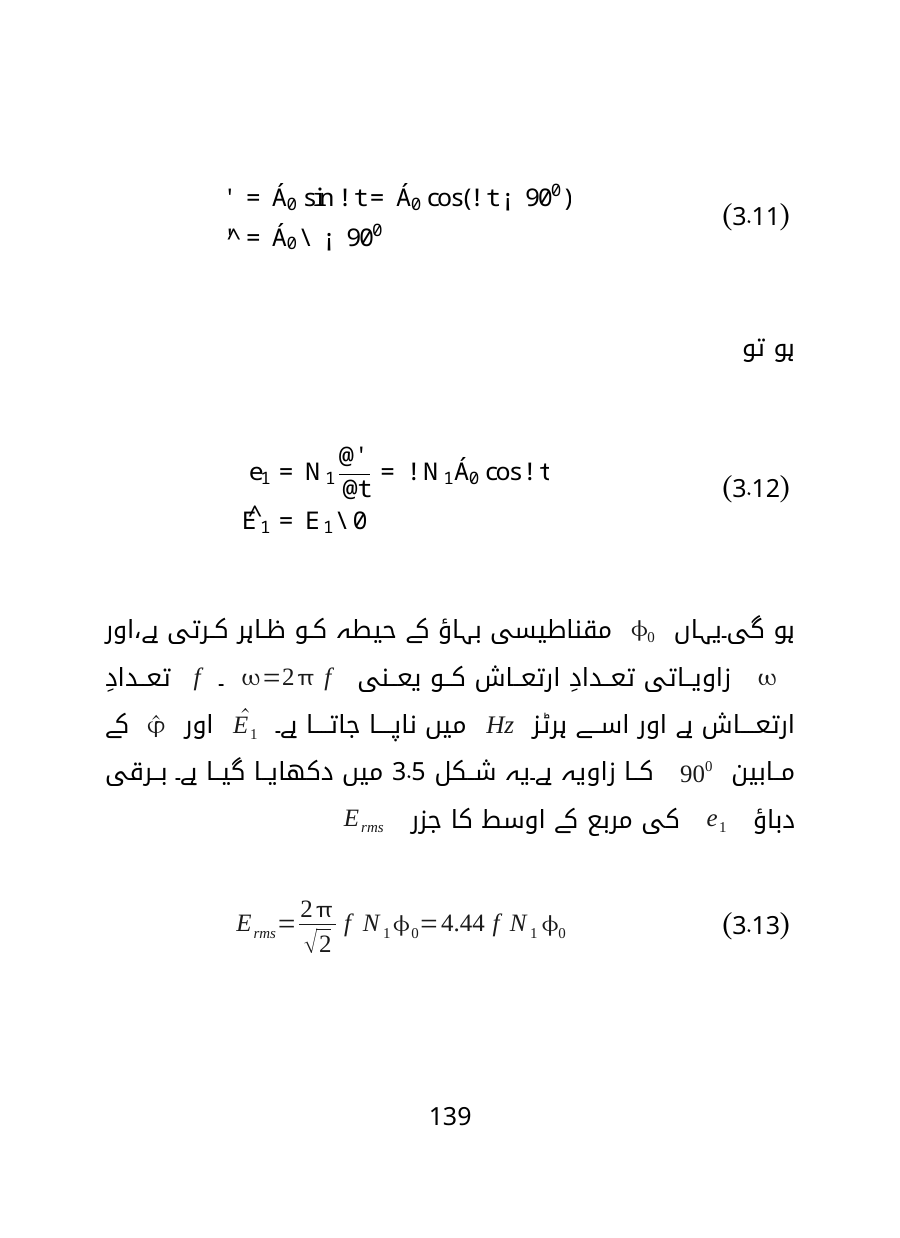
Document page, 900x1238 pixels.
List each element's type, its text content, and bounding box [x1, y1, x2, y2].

table_header [105, 169, 696, 278]
text ہو تو [105, 324, 795, 372]
table_header (3.13) [687, 890, 795, 975]
table_header [105, 431, 694, 560]
table_header (3.12) [694, 431, 795, 560]
table_header [105, 890, 687, 975]
table_header (3.11) [696, 169, 795, 278]
text ہو گی۔یہاںمقناطیسی بہاؤ کے حیطہ کو ظاہر کرتی ہے،اور زاویاتی تعدادِ ارتعاش کو یعنی ۔تعدادِ ارتعاش ہے اور اسے ہرٹزمیں ناپا جاتا ہے۔اورکے مابین کا زاویہ ہے۔یہ شکل 3.5 میں دکھایا گیا ہے۔ برقی دباؤ کی مربع کے اوسط کا جزر [105, 607, 795, 843]
